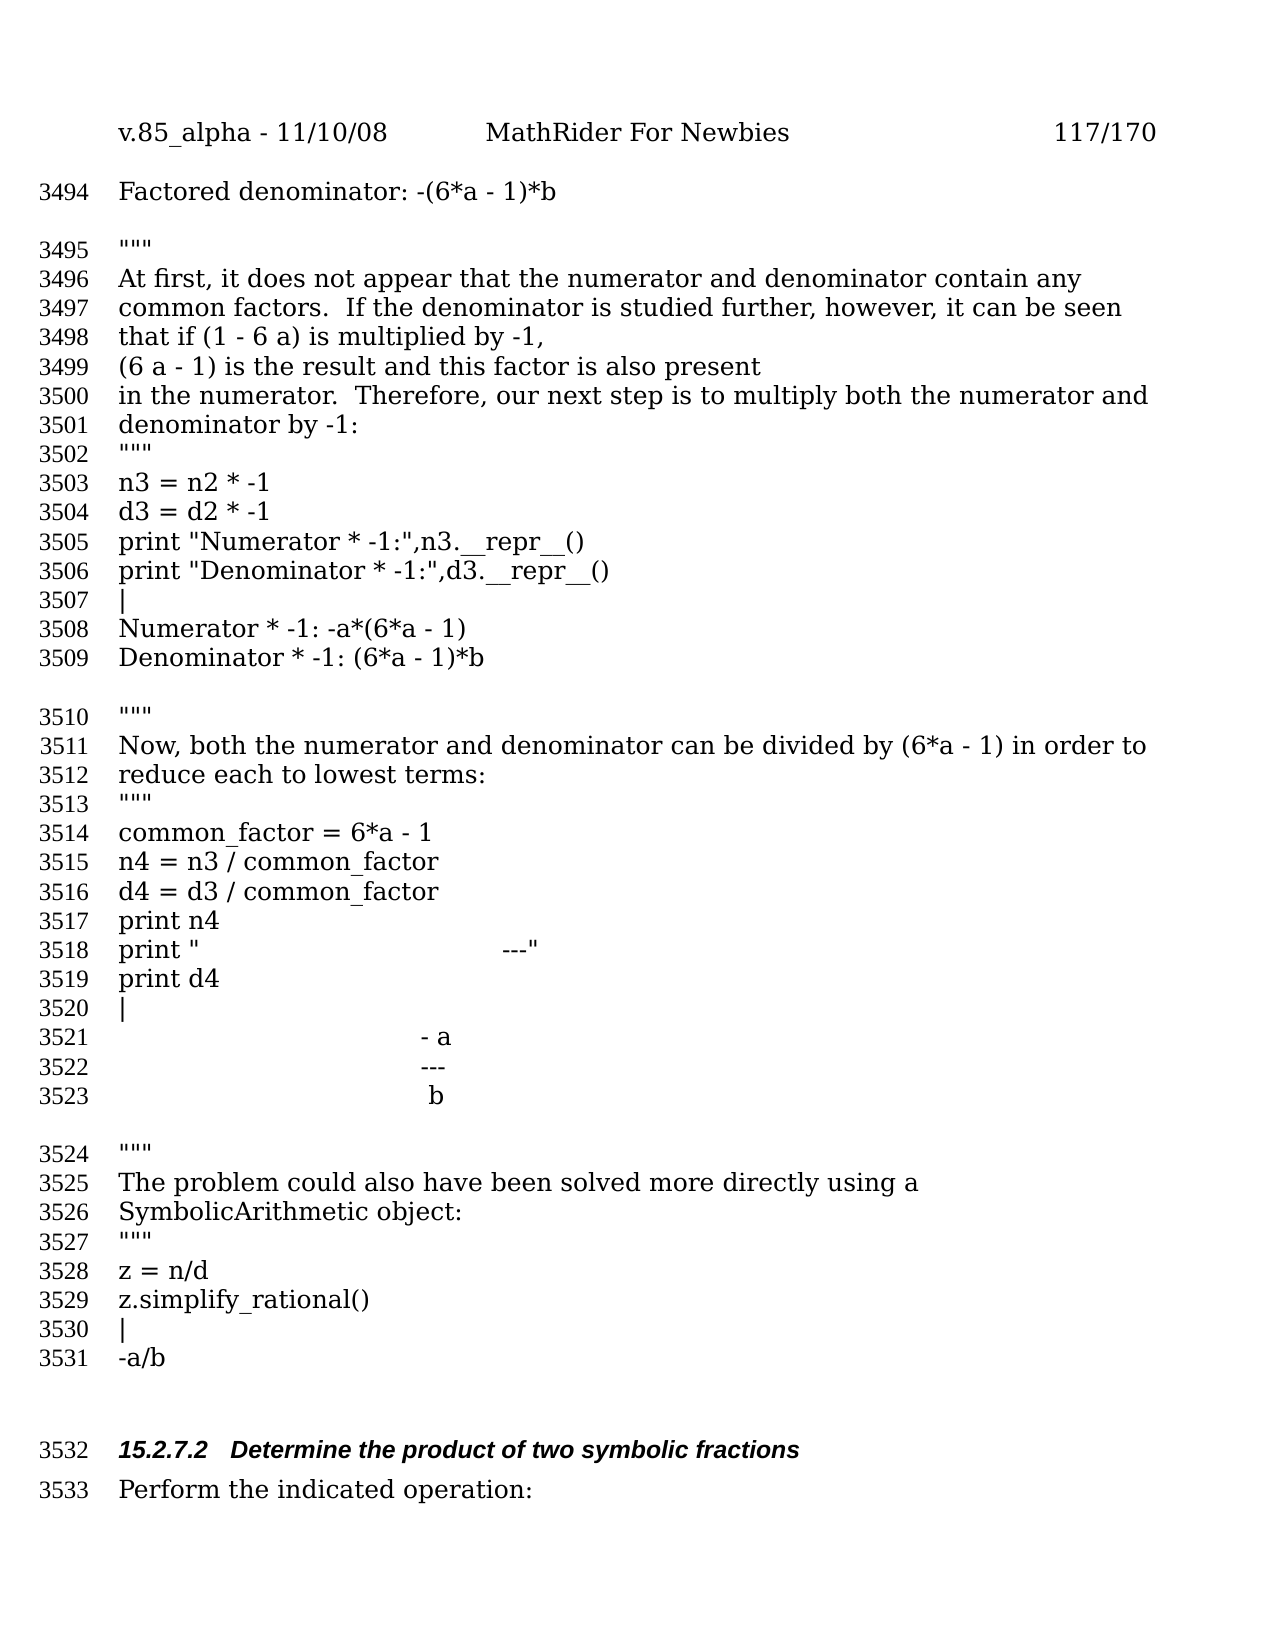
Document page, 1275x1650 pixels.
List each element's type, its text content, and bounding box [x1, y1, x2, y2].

text print d4 [118, 964, 1157, 993]
text print " ---" [118, 935, 1157, 964]
text The problem could also have been solved more directly using a SymbolicArithmetic object: [118, 1168, 1157, 1227]
text print "Numerator * -1:",n3.__repr__() [118, 527, 1157, 556]
text | [118, 1314, 1157, 1343]
text --- [118, 1052, 1157, 1081]
text z = n/d [118, 1256, 1157, 1285]
text d4 = d3 / common_factor [118, 877, 1157, 906]
text - a [118, 1023, 1157, 1052]
text """ [118, 439, 1157, 468]
text """ [118, 789, 1157, 818]
text n3 = n2 * -1 [118, 468, 1157, 498]
text """ [118, 1227, 1157, 1256]
text print n4 [118, 906, 1157, 935]
text z.simplify_rational() [118, 1285, 1157, 1314]
text """ [118, 702, 1157, 731]
text Now, both the numerator and denominator can be divided by (6*a - 1) in order to reduce each to lowest terms: [118, 731, 1157, 789]
text b [118, 1081, 1157, 1110]
text Perform the indicated operation: [118, 1475, 1157, 1504]
text Factored denominator: -(6*a - 1)*b [118, 177, 1157, 206]
text Numerator * -1: -a*(6*a - 1) [118, 614, 1157, 643]
text """ [118, 1139, 1157, 1168]
text common_factor = 6*a - 1 [118, 818, 1157, 848]
text print "Denominator * -1:",d3.__repr__() [118, 556, 1157, 585]
text | [118, 585, 1157, 614]
text -a/b [118, 1343, 1157, 1373]
text d3 = d2 * -1 [118, 498, 1157, 527]
text (6 a - 1) is the result and this factor is also present [118, 352, 1157, 381]
text | [118, 993, 1157, 1023]
text Denominator * -1: (6*a - 1)*b [118, 643, 1157, 673]
text At first, it does not appear that the numerator and denominator contain any common factors. If the denominator is studied further, however, it can be seen that if (1 - 6 a) is multiplied by -1, [118, 264, 1157, 352]
subtitle Determine the product of two symbolic fractions [118, 1435, 1157, 1463]
text n4 = n3 / common_factor [118, 848, 1157, 877]
text in the numerator. Therefore, our next step is to multiply both the numerator and denominator by -1: [118, 381, 1157, 439]
text """ [118, 235, 1157, 264]
